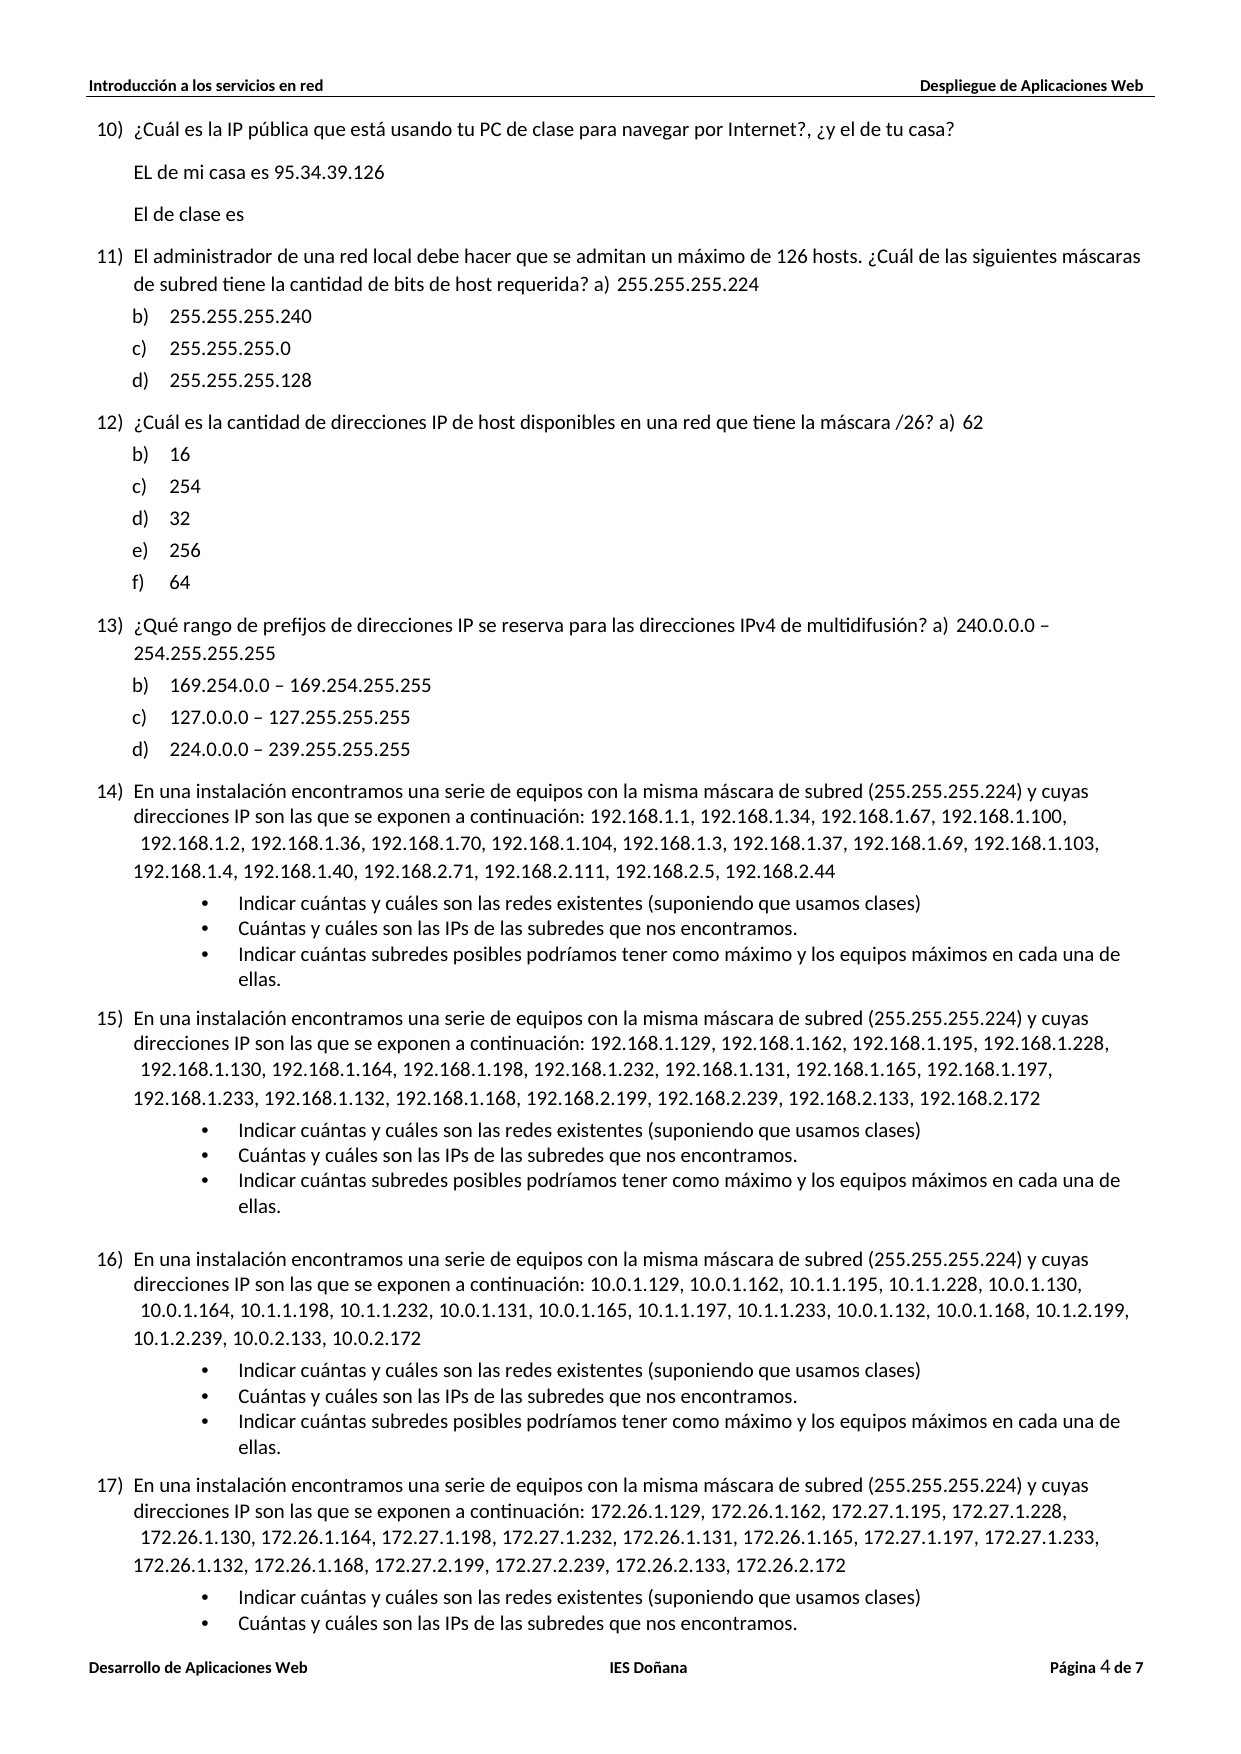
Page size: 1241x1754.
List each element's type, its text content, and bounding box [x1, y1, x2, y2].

text El de clase es [133, 201, 1147, 226]
list Cuántas y cuáles son las IPs de las subredes que nos encontramos. [201, 915, 1147, 941]
list 224.0.0.0 – 239.255.255.255 [132, 736, 1147, 761]
list Indicar cuántas y cuáles son las redes existentes (suponiendo que usamos clases) [201, 1584, 1147, 1610]
list Cuántas y cuáles son las IPs de las subredes que nos encontramos. [201, 1383, 1147, 1408]
list 64 [132, 569, 1147, 595]
list En una instalación encontramos una serie de equipos con la misma máscara de subred (255.255.255.224) y cuyas direcciones IP son las que se exponen a continuación: 192.168.1.129, 192.168.1.162, 192.168.1.195, 192.168.1.228, [96, 1005, 1147, 1056]
list 254 [132, 473, 1147, 499]
list Indicar cuántas y cuáles son las redes existentes (suponiendo que usamos clases) [201, 890, 1147, 915]
list En una instalación encontramos una serie de equipos con la misma máscara de subred (255.255.255.224) y cuyas direcciones IP son las que se exponen a continuación: 192.168.1.1, 192.168.1.34, 192.168.1.67, 192.168.1.100, [96, 778, 1147, 829]
text 10.0.1.164, 10.1.1.198, 10.1.1.232, 10.0.1.131, 10.0.1.165, 10.1.1.197, 10.1.1.233, 10.0.1.132, 10.0.1.168, 10.1.2.199, 10.1.2.239, 10.0.2.133, 10.0.2.172 [133, 1297, 1147, 1351]
list 255.255.255.0 [132, 335, 1147, 361]
list En una instalación encontramos una serie de equipos con la misma máscara de subred (255.255.255.224) y cuyas direcciones IP son las que se exponen a continuación: 10.0.1.129, 10.0.1.162, 10.1.1.195, 10.1.1.228, 10.0.1.130, [96, 1246, 1147, 1297]
list 16 [132, 442, 1147, 467]
list 32 [132, 506, 1147, 531]
list 127.0.0.0 – 127.255.255.255 [132, 704, 1147, 729]
list Cuántas y cuáles son las IPs de las subredes que nos encontramos. [201, 1610, 1147, 1635]
list Indicar cuántas subredes posibles podríamos tener como máximo y los equipos máximos en cada una de ellas. [201, 1168, 1147, 1218]
list Indicar cuántas y cuáles son las redes existentes (suponiendo que usamos clases) [201, 1117, 1147, 1142]
text EL de mi casa es 95.34.39.126 [133, 159, 1147, 184]
list 255.255.255.128 [132, 367, 1147, 393]
list 255.255.255.240 [132, 303, 1147, 329]
list 256 [132, 537, 1147, 563]
list ¿Cuál es la cantidad de direcciones IP de host disponibles en una red que tiene la máscara /26? a) 62 [96, 409, 1147, 435]
list Cuántas y cuáles son las IPs de las subredes que nos encontramos. [201, 1142, 1147, 1168]
list Indicar cuántas subredes posibles podríamos tener como máximo y los equipos máximos en cada una de ellas. [201, 941, 1147, 992]
text 172.26.1.130, 172.26.1.164, 172.27.1.198, 172.27.1.232, 172.26.1.131, 172.26.1.165, 172.27.1.197, 172.27.1.233, 172.26.1.132, 172.26.1.168, 172.27.2.199, 172.27.2.239, 172.26.2.133, 172.26.2.172 [133, 1524, 1147, 1578]
text 192.168.1.130, 192.168.1.164, 192.168.1.198, 192.168.1.232, 192.168.1.131, 192.168.1.165, 192.168.1.197, 192.168.1.233, 192.168.1.132, 192.168.1.168, 192.168.2.199, 192.168.2.239, 192.168.2.133, 192.168.2.172 [133, 1057, 1147, 1110]
text 192.168.1.2, 192.168.1.36, 192.168.1.70, 192.168.1.104, 192.168.1.3, 192.168.1.37, 192.168.1.69, 192.168.1.103, 192.168.1.4, 192.168.1.40, 192.168.2.71, 192.168.2.111, 192.168.2.5, 192.168.2.44 [133, 830, 1147, 883]
list Indicar cuántas y cuáles son las redes existentes (suponiendo que usamos clases) [201, 1358, 1147, 1383]
list En una instalación encontramos una serie de equipos con la misma máscara de subred (255.255.255.224) y cuyas direcciones IP son las que se exponen a continuación: 172.26.1.129, 172.26.1.162, 172.27.1.195, 172.27.1.228, [96, 1473, 1147, 1523]
list ¿Qué rango de prefijos de direcciones IP se reserva para las direcciones IPv4 de multidifusión? a) 240.0.0.0 – 254.255.255.255 [96, 612, 1147, 665]
list 169.254.0.0 – 169.254.255.255 [132, 672, 1147, 697]
list ¿Cuál es la IP pública que está usando tu PC de clase para navegar por Internet?, ¿y el de tu casa? [96, 117, 1147, 142]
list Indicar cuántas subredes posibles podríamos tener como máximo y los equipos máximos en cada una de ellas. [201, 1408, 1147, 1459]
list El administrador de una red local debe hacer que se admitan un máximo de 126 hosts. ¿Cuál de las siguientes máscaras de subred tiene la cantidad de bits de host requerida? a) 255.255.255.224 [96, 243, 1147, 297]
